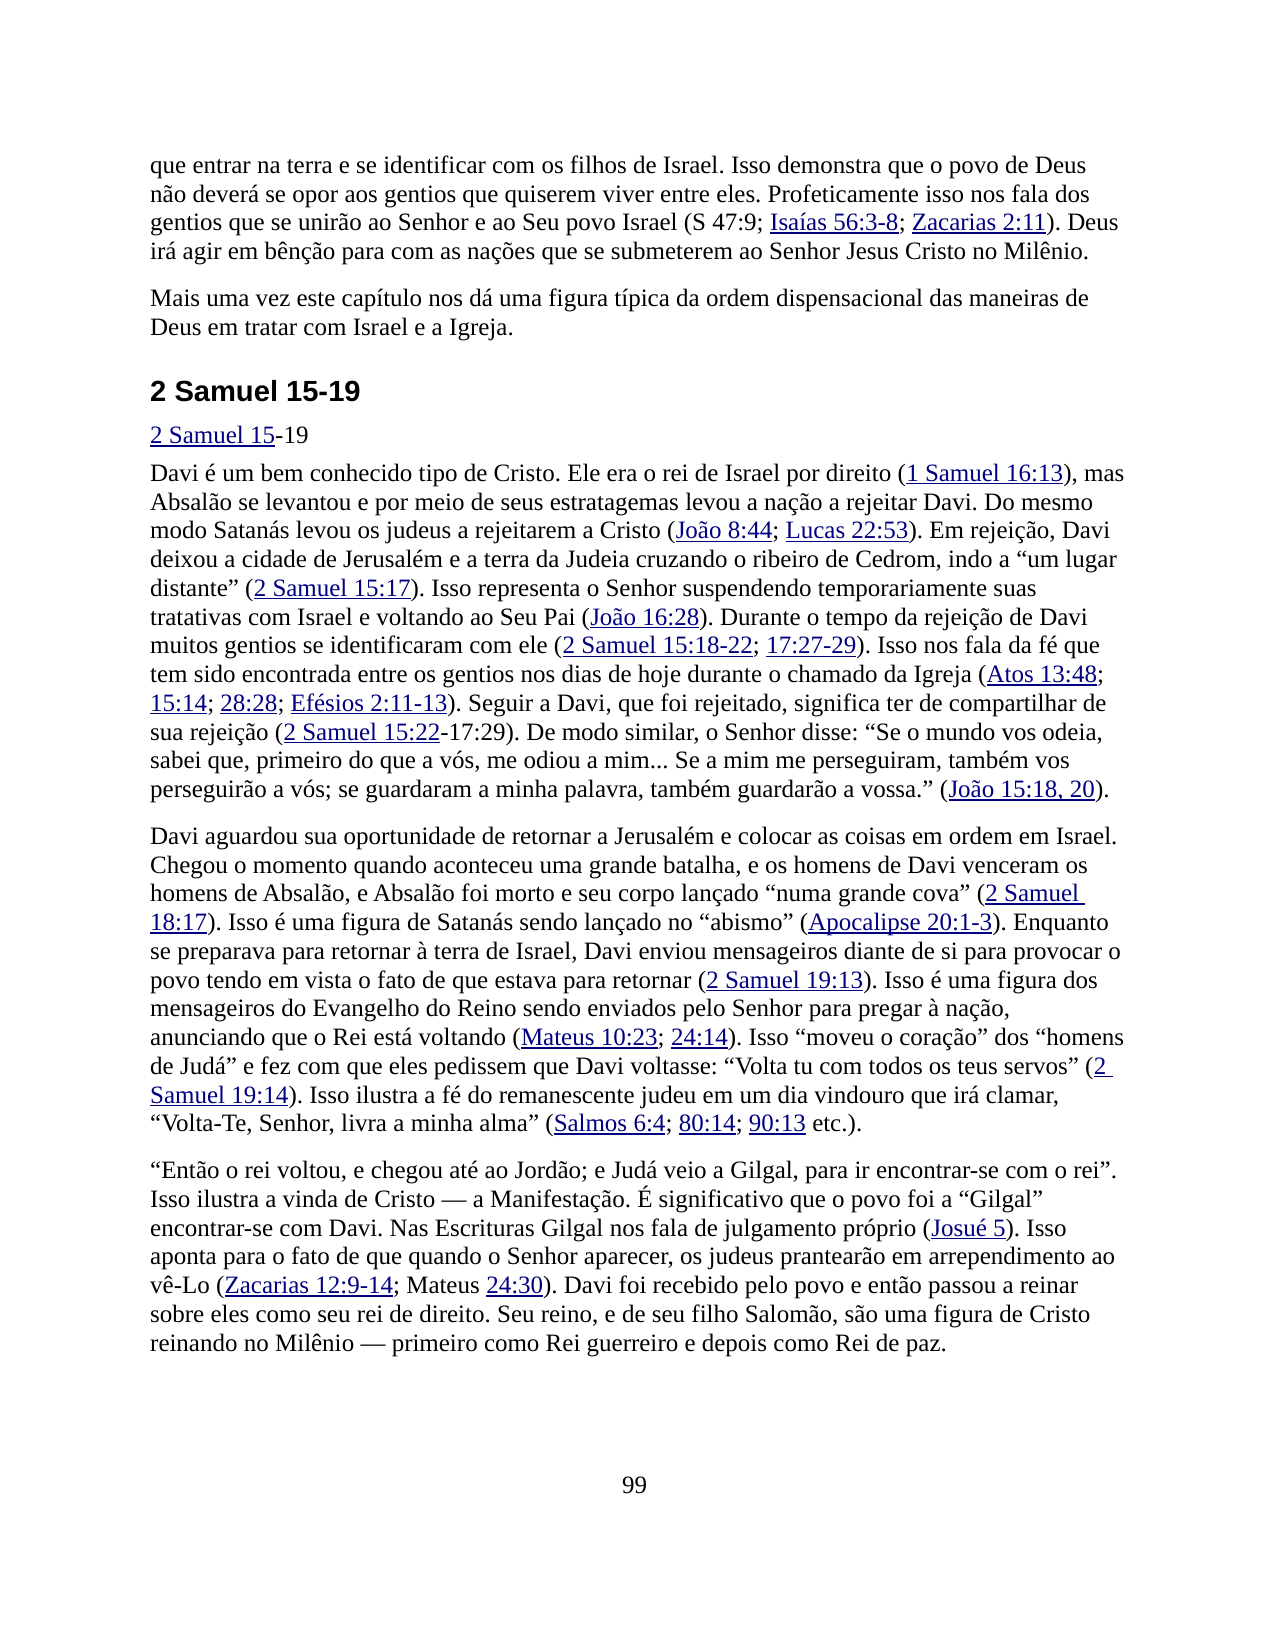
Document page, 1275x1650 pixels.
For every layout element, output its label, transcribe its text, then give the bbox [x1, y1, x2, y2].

text Davi é um bem conhecido tipo de Cristo. Ele era o rei de Israel por direito (1 Samuel 16:13), mas Absalão se levantou e por meio de seus estratagemas levou a nação a rejeitar Davi. Do mesmo modo Satanás levou os judeus a rejeitarem a Cristo (João 8:44; Lucas 22:53). Em rejeição, Davi deixou a cidade de Jerusalém e a terra da Judeia cruzando o ribeiro de Cedrom, indo a “um lugar distante” (2 Samuel 15:17). Isso representa o Senhor suspendendo temporariamente suas tratativas com Israel e voltando ao Seu Pai (João 16:28). Durante o tempo da rejeição de Davi muitos gentios se identificaram com ele (2 Samuel 15:18-22; 17:27-29). Isso nos fala da fé que tem sido encontrada entre os gentios nos dias de hoje durante o chamado da Igreja (Atos 13:48; 15:14; 28:28; Efésios 2:11-13). Seguir a Davi, que foi rejeitado, significa ter de compartilhar de sua rejeição (2 Samuel 15:22-17:29). De modo similar, o Senhor disse: “Se o mundo vos odeia, sabei que, primeiro do que a vós, me odiou a mim... Se a mim me perseguiram, também vos perseguirão a vós; se guardaram a minha palavra, também guardarão a vossa.” (João 15:18, 20). [150, 458, 1125, 803]
subtitle 2 Samuel 15-19 [150, 374, 1125, 408]
text 2 Samuel 15-19 [150, 420, 1125, 449]
text Mais uma vez este capítulo nos dá uma figura típica da ordem dispensacional das maneiras de Deus em tratar com Israel e a Igreja. [150, 283, 1125, 340]
text que entrar na terra e se identificar com os filhos de Israel. Isso demonstra que o povo de Deus não deverá se opor aos gentios que quiserem viver entre eles. Profeticamente isso nos fala dos gentios que se unirão ao Senhor e ao Seu povo Israel (S 47:9; Isaías 56:3-8; Zacarias 2:11). Deus irá agir em bênção para com as nações que se submeterem ao Senhor Jesus Cristo no Milênio. [150, 150, 1125, 265]
text “Então o rei voltou, e chegou até ao Jordão; e Judá veio a Gilgal, para ir encontrar-se com o rei”. Isso ilustra a vinda de Cristo — a Manifestação. É significativo que o povo foi a “Gilgal” encontrar-se com Davi. Nas Escrituras Gilgal nos fala de julgamento próprio (Josué 5). Isso aponta para o fato de que quando o Senhor aparecer, os judeus prantearão em arrependimento ao vê-Lo (Zacarias 12:9-14; Mateus 24:30). Davi foi recebido pelo povo e então passou a reinar sobre eles como seu rei de direito. Seu reino, e de seu filho Salomão, são uma figura de Cristo reinando no Milênio — primeiro como Rei guerreiro e depois como Rei de paz. [150, 1155, 1125, 1356]
text Davi aguardou sua oportunidade de retornar a Jerusalém e colocar as coisas em ordem em Israel. Chegou o momento quando aconteceu uma grande batalha, e os homens de Davi venceram os homens de Absalão, e Absalão foi morto e seu corpo lançado “numa grande cova” (2 Samuel 18:17). Isso é uma figura de Satanás sendo lançado no “abismo” (Apocalipse 20:1-3). Enquanto se preparava para retornar à terra de Israel, Davi enviou mensageiros diante de si para provocar o povo tendo em vista o fato de que estava para retornar (2 Samuel 19:13). Isso é uma figura dos mensageiros do Evangelho do Reino sendo enviados pelo Senhor para pregar à nação, anunciando que o Rei está voltando (Mateus 10:23; 24:14). Isso “moveu o coração” dos “homens de Judá” e fez com que eles pedissem que Davi voltasse: “Volta tu com todos os teus servos” (2 Samuel 19:14). Isso ilustra a fé do remanescente judeu em um dia vindouro que irá clamar, “Volta-Te, Senhor, livra a minha alma” (Salmos 6:4; 80:14; 90:13 etc.). [150, 821, 1125, 1137]
